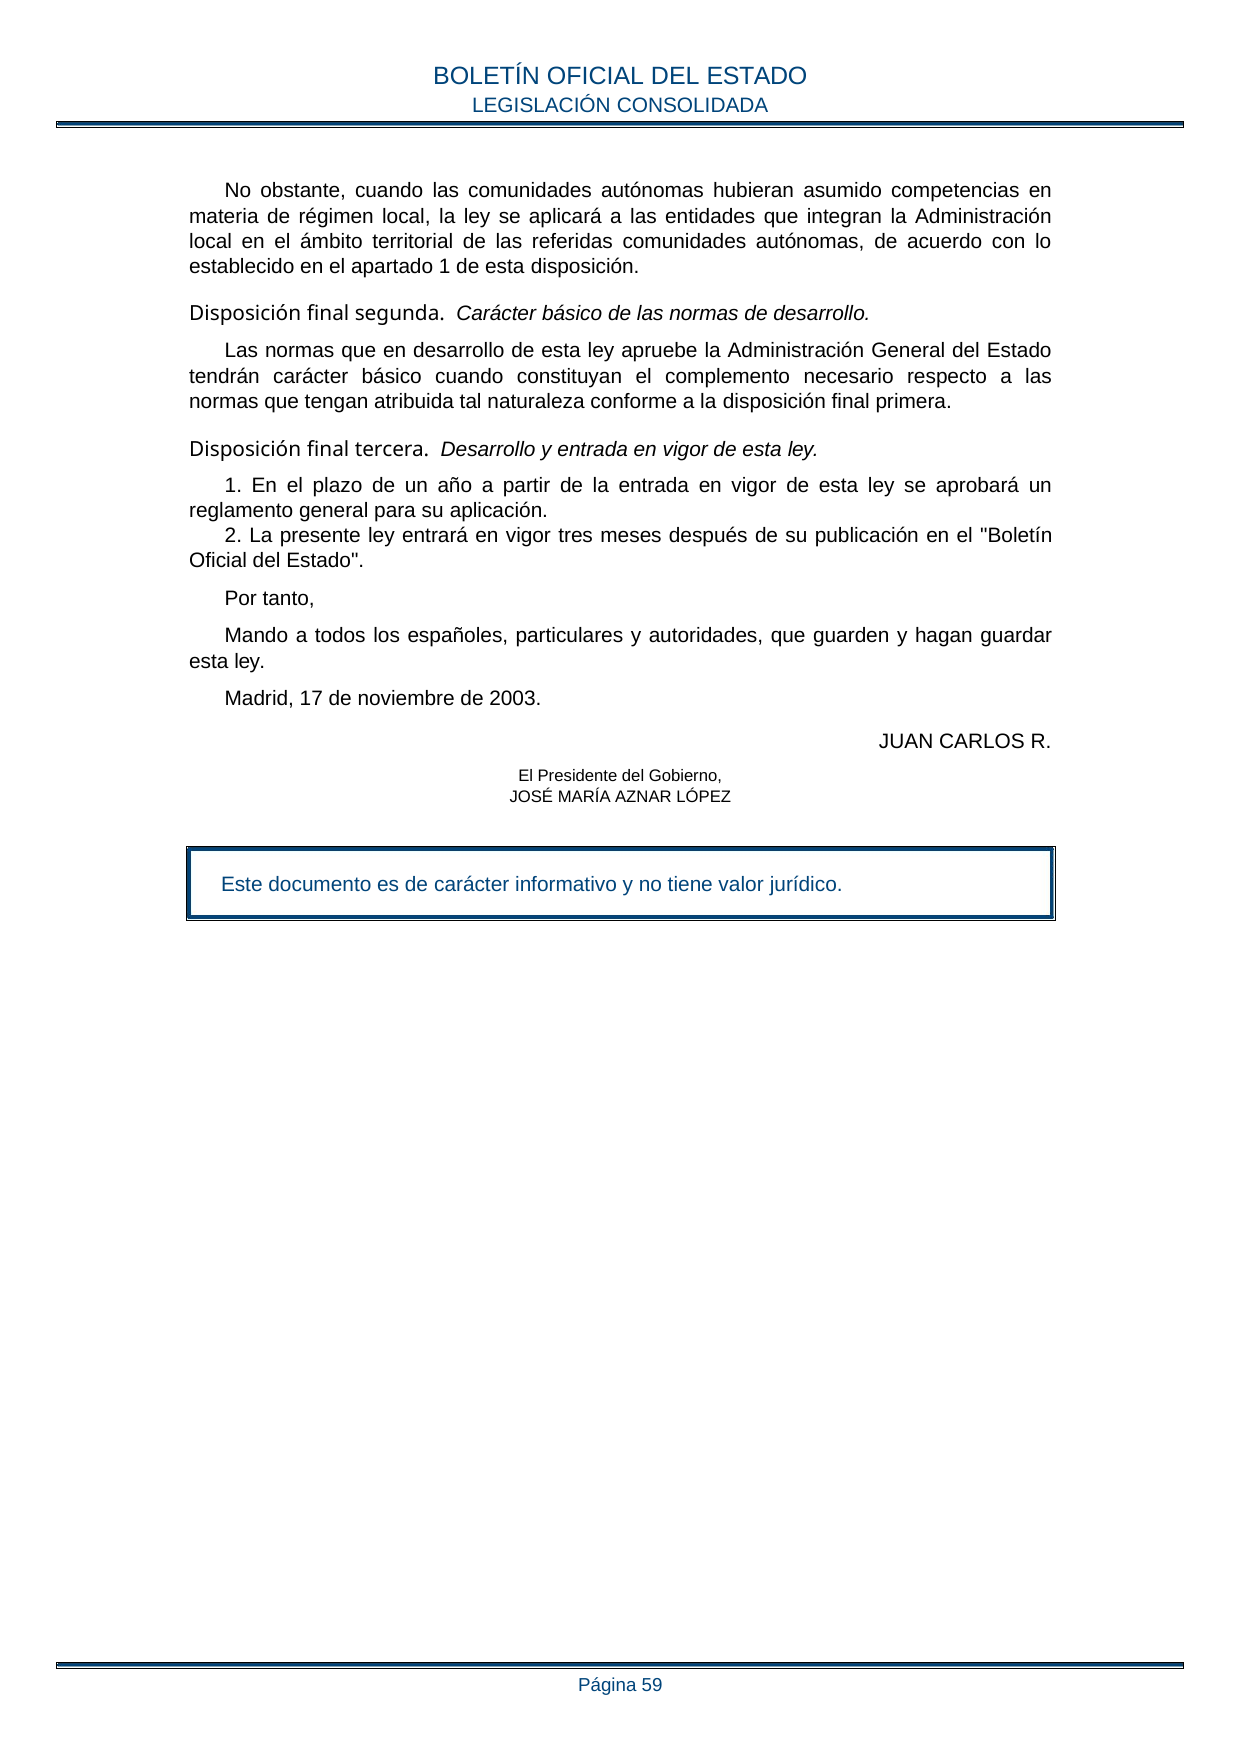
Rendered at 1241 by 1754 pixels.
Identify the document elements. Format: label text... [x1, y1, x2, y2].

text Por tanto, [224, 582, 389, 611]
text Las normas que en desarrollo de esta ley apruebe la Administración General del Estado [224, 334, 1076, 363]
picture [57, 1663, 1183, 1668]
text . En el plazo de un año a partir de la entrada en vigor de esta ley se aprobará un [236, 469, 1076, 499]
text Madrid, 17 de noviembre de 2003. [224, 682, 1076, 711]
text Disposición final tercera. Desarrollo y entrada en vigor de esta ley. [189, 432, 852, 462]
text El Presidente del Gobierno, [518, 762, 756, 786]
text tendrán carácter básico cuando constituyan el complemento necesario respecto a las [189, 363, 1076, 388]
text 1 [224, 469, 236, 494]
text BOLETÍN OFICIAL DEL ESTADO [433, 56, 832, 92]
text normas que tengan atribuida tal naturaleza conforme a la disposición final primera. [189, 388, 1076, 413]
picture [187, 847, 1055, 920]
text local en el ámbito territorial de las referidas comunidades autónomas, de acuerdo con lo [189, 228, 1076, 253]
text Página 59 [578, 1670, 687, 1697]
text Oficial del Estado". [189, 544, 389, 574]
text JOSÉ MARÍA AZNAR LÓPEZ [509, 786, 756, 807]
text . La presente ley entrará en vigor tres meses después de su publicación en el "Boletín [236, 519, 1076, 549]
text LEGISLACIÓN CONSOLIDADA [472, 89, 793, 118]
text Este documento es de carácter informativo y no tiene valor jurídico. [221, 868, 868, 898]
text Mando a todos los españoles, particulares y autoridades, que guarden y hagan guardar [224, 619, 1076, 649]
picture [57, 122, 1183, 127]
text Disposición final segunda. Carácter básico de las normas de desarrollo. [189, 297, 904, 327]
text establecido en el apartado 1 de esta disposición. [189, 253, 1076, 278]
text No obstante, cuando las comunidades autónomas hubieran asumido competencias en [224, 173, 1076, 203]
text 2 [224, 519, 236, 544]
text materia de régimen local, la ley se aplicará a las entidades que integran la Administración [189, 203, 1076, 228]
text esta ley. [189, 649, 1076, 674]
text JUAN CARLOS R. [879, 724, 1076, 754]
text reglamento general para su aplicación. [189, 494, 573, 524]
